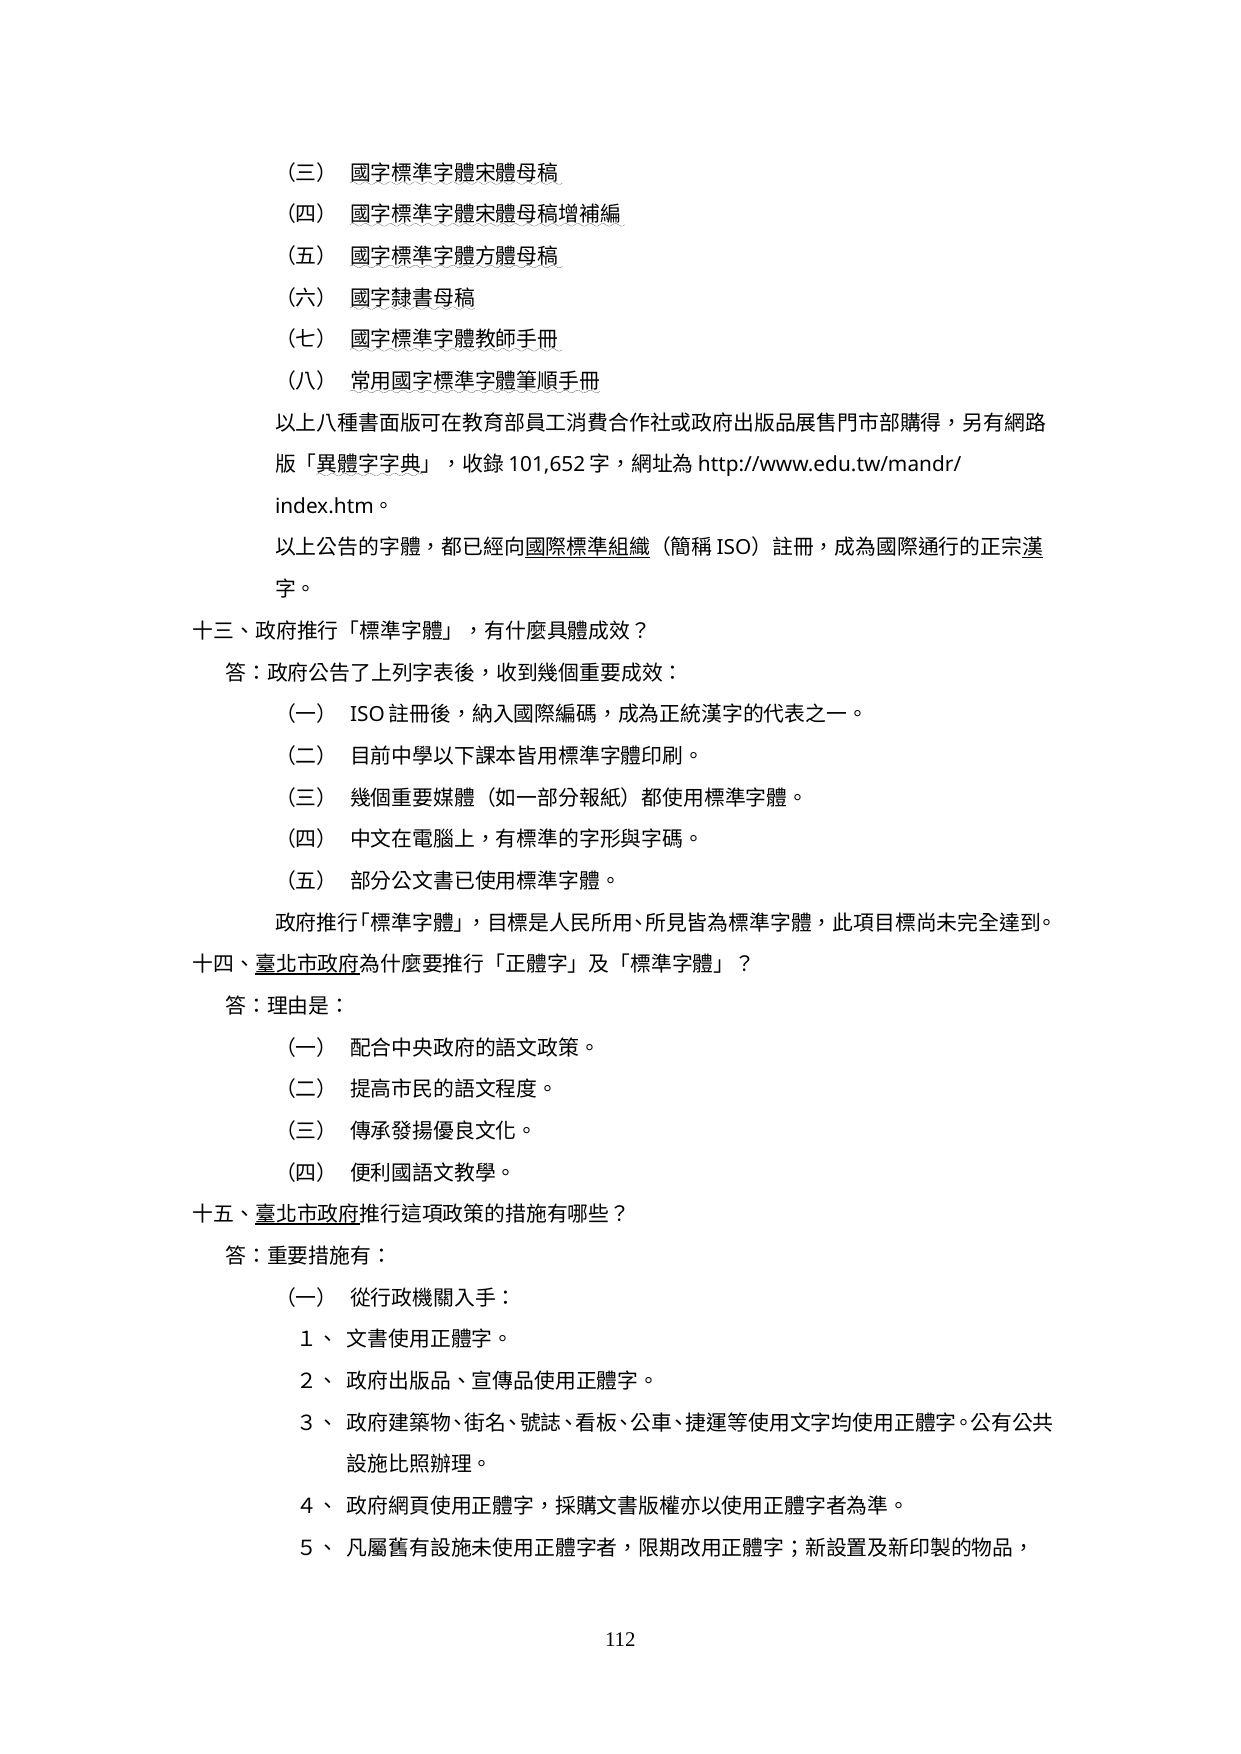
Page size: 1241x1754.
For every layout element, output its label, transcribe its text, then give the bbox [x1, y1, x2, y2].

list 國字標準字體方體母稿 [275, 233, 1053, 275]
list 提高市民的語文程度。 [275, 1067, 1053, 1108]
list 國字隸書母稿 [275, 275, 1053, 317]
text 十四、臺北市政府為什麼要推行「正體字」及「標準字體」？ [187, 942, 1053, 983]
text 答：理由是： [187, 983, 1053, 1025]
list 國字標準字體宋體母稿 [275, 150, 1053, 192]
list 配合中央政府的語文政策。 [275, 1025, 1053, 1067]
list 國字標準字體教師手冊 [275, 317, 1053, 358]
list 政府出版品、宣傳品使用正體字。 [297, 1358, 1053, 1400]
list 目前中學以下課本皆用標準字體印刷。 [275, 733, 1053, 775]
text 以上八種書面版可在教育部員工消費合作社或政府出版品展售門市部購得，另有網路版「異體字字典」，收錄101,652字，網址為http://www.edu.tw/mandr/index.htm。 [275, 400, 1053, 525]
list ISO註冊後，納入國際編碼，成為正統漢字的代表之一。 [275, 692, 1053, 733]
text 答：重要措施有： [187, 1233, 1053, 1275]
list 政府網頁使用正體字，採購文書版權亦以使用正體字者為準。 [297, 1483, 1053, 1525]
list 部分公文書已使用標準字體。 [275, 858, 1053, 900]
text 以上公告的字體，都已經向國際標準組織（簡稱ISO）註冊，成為國際通行的正宗漢字。 [275, 525, 1053, 608]
list 從行政機關入手： [275, 1275, 1053, 1317]
text 答：政府公告了上列字表後，收到幾個重要成效： [187, 650, 1053, 692]
list 幾個重要媒體（如一部分報紙）都使用標準字體。 [275, 775, 1053, 817]
list 常用國字標準字體筆順手冊 [275, 358, 1053, 400]
list 文書使用正體字。 [297, 1317, 1053, 1358]
list 傳承發揚優良文化。 [275, 1108, 1053, 1150]
list 凡屬舊有設施未使用正體字者，限期改用正體字；新設置及新印製的物品， [297, 1525, 1053, 1567]
text 政府推行「標準字體」，目標是人民所用、所見皆為標準字體，此項目標尚未完全達到。 [275, 900, 1053, 942]
list 中文在電腦上，有標準的字形與字碼。 [275, 817, 1053, 858]
text 十五、臺北市政府推行這項政策的措施有哪些？ [187, 1192, 1053, 1233]
list 政府建築物、街名、號誌、看板、公車、捷運等使用文字均使用正體字。公有公共設施比照辦理。 [297, 1400, 1053, 1483]
list 便利國語文教學。 [275, 1150, 1053, 1192]
list 國字標準字體宋體母稿增補編 [275, 192, 1053, 233]
text 十三、政府推行「標準字體」，有什麼具體成效？ [187, 608, 1053, 650]
